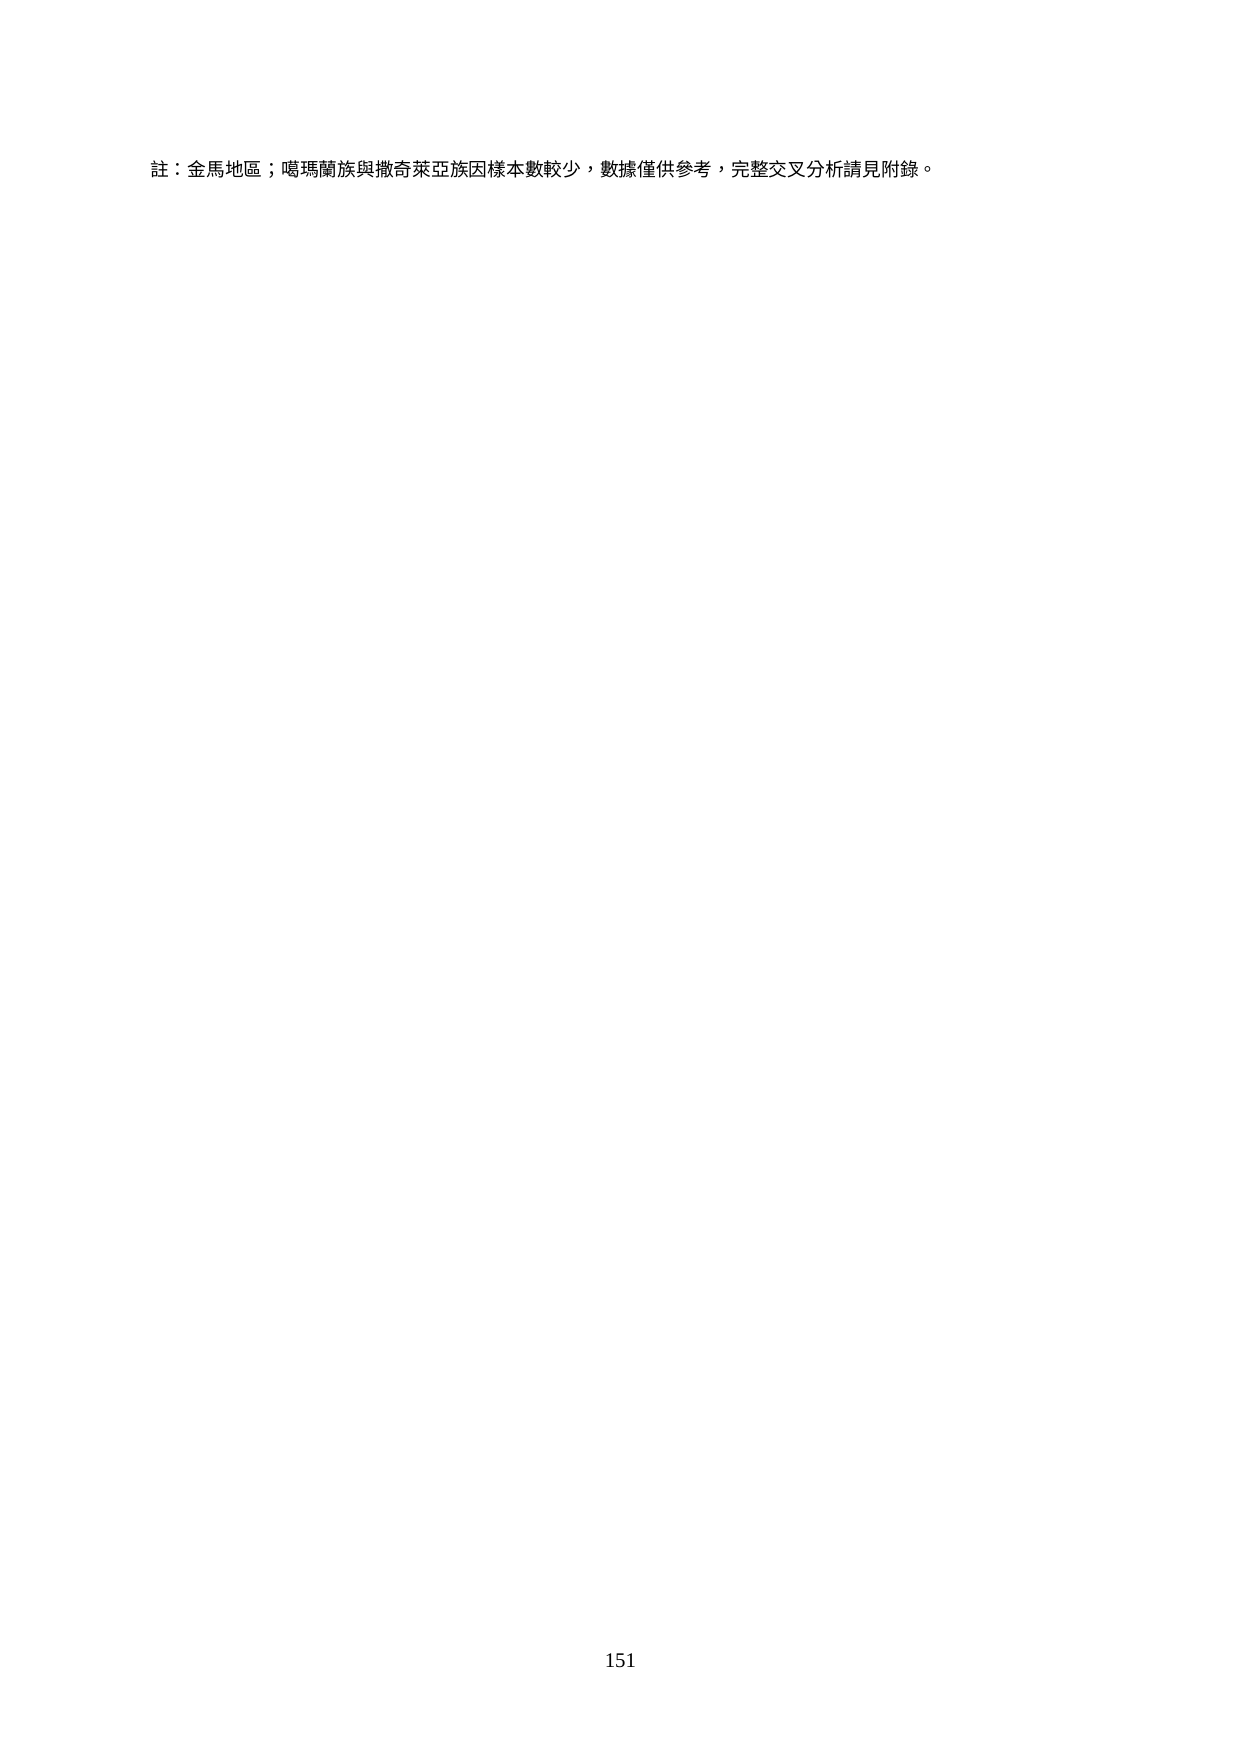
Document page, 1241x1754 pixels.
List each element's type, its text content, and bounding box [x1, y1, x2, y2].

text 註：金馬地區；噶瑪蘭族與撒奇萊亞族因樣本數較少，數據僅供參考，完整交叉分析請見附錄。 [150, 150, 1068, 187]
